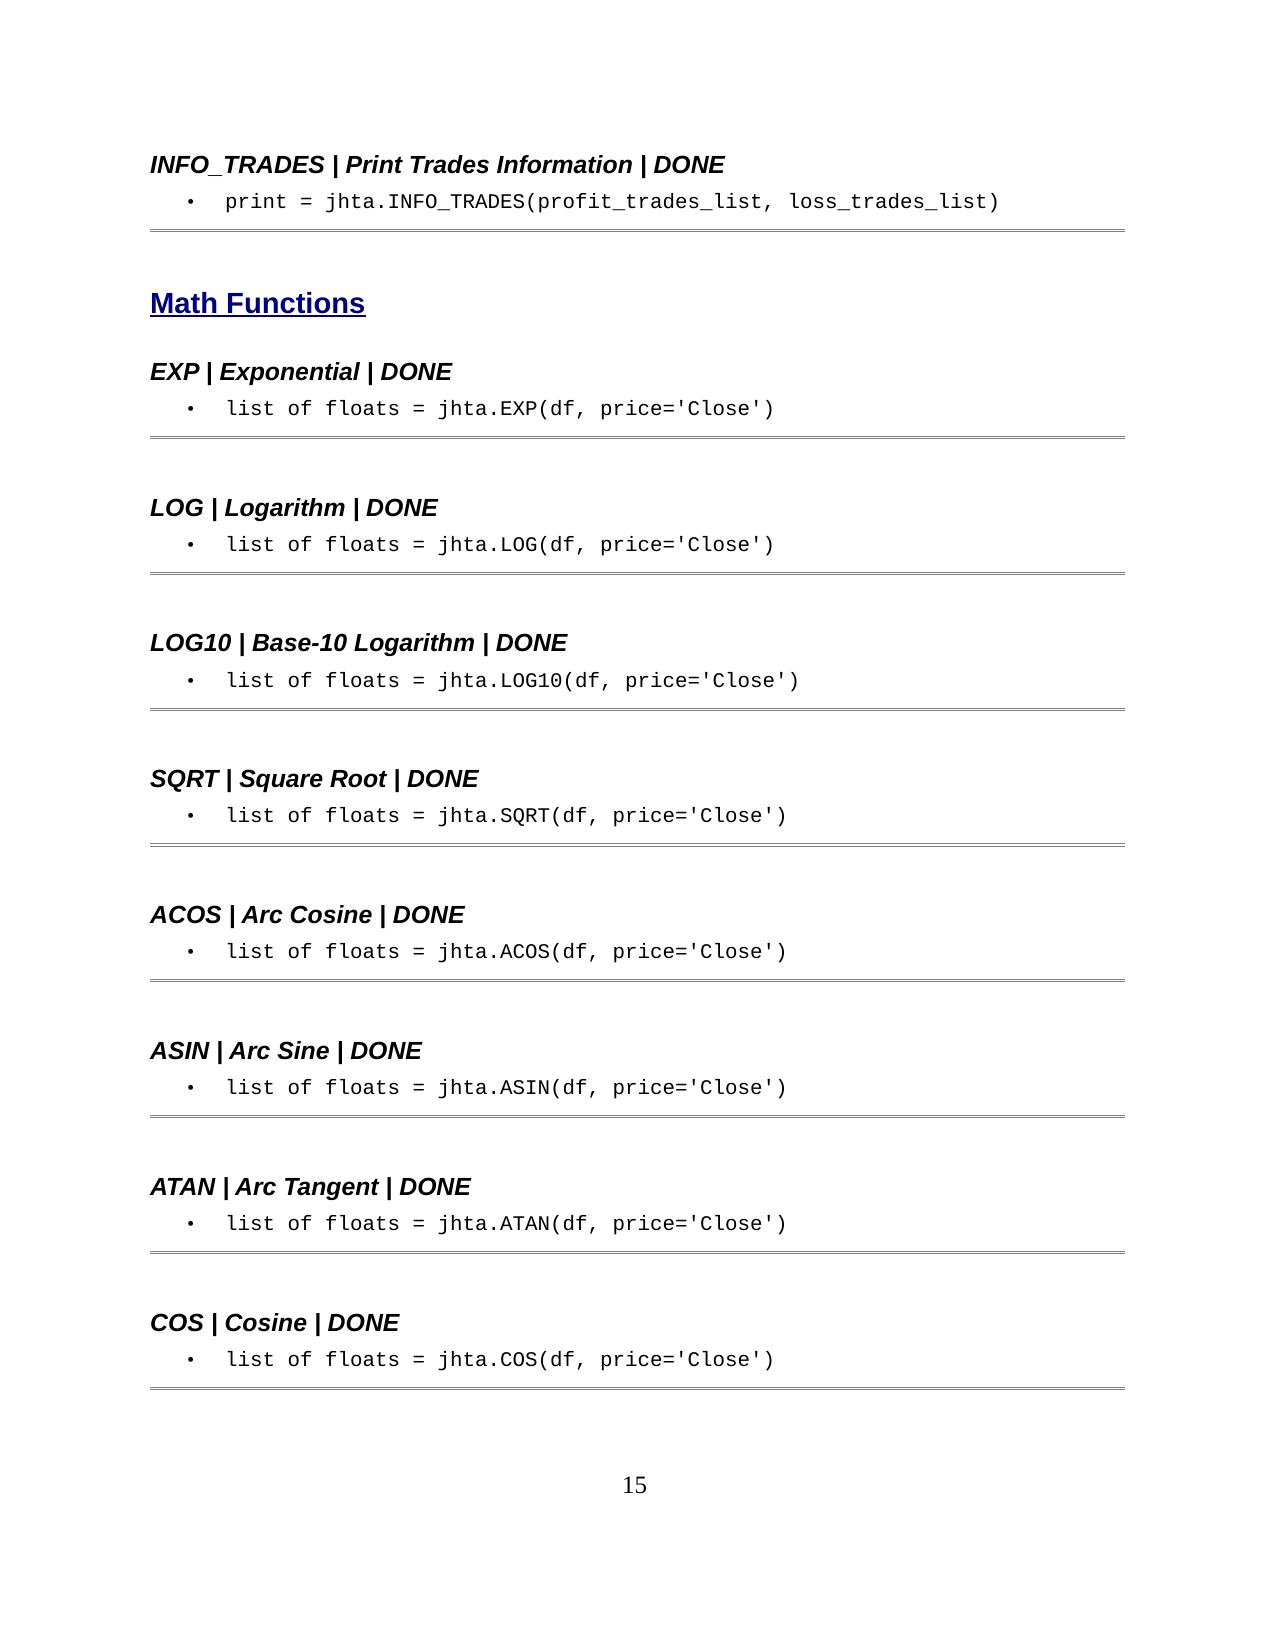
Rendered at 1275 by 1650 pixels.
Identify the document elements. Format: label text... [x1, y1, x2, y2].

list list of floats = jhta.ATAN(df, price='Close') [187, 1213, 1125, 1237]
subtitle ASIN | Arc Sine | DONE [150, 1036, 1125, 1064]
subtitle ATAN | Arc Tangent | DONE [150, 1172, 1125, 1200]
subtitle COS | Cosine | DONE [150, 1308, 1125, 1336]
list print = jhta.INFO_TRADES(profit_trades_list, loss_trades_list) [187, 191, 1125, 215]
list list of floats = jhta.SQRT(df, price='Close') [187, 805, 1125, 829]
list list of floats = jhta.COS(df, price='Close') [187, 1349, 1125, 1372]
subtitle INFO_TRADES | Print Trades Information | DONE [150, 150, 1125, 178]
list list of floats = jhta.ACOS(df, price='Close') [187, 941, 1125, 965]
list list of floats = jhta.EXP(df, price='Close') [187, 398, 1125, 422]
subtitle ACOS | Arc Cosine | DONE [150, 900, 1125, 929]
subtitle LOG10 | Base-10 Logarithm | DONE [150, 628, 1125, 657]
subtitle SQRT | Square Root | DONE [150, 764, 1125, 793]
list list of floats = jhta.LOG10(df, price='Close') [187, 669, 1125, 693]
list list of floats = jhta.ASIN(df, price='Close') [187, 1077, 1125, 1101]
list list of floats = jhta.LOG(df, price='Close') [187, 534, 1125, 557]
subtitle EXP | Exponential | DONE [150, 357, 1125, 385]
subtitle LOG | Logarithm | DONE [150, 493, 1125, 521]
subtitle Math Functions [150, 286, 1125, 319]
